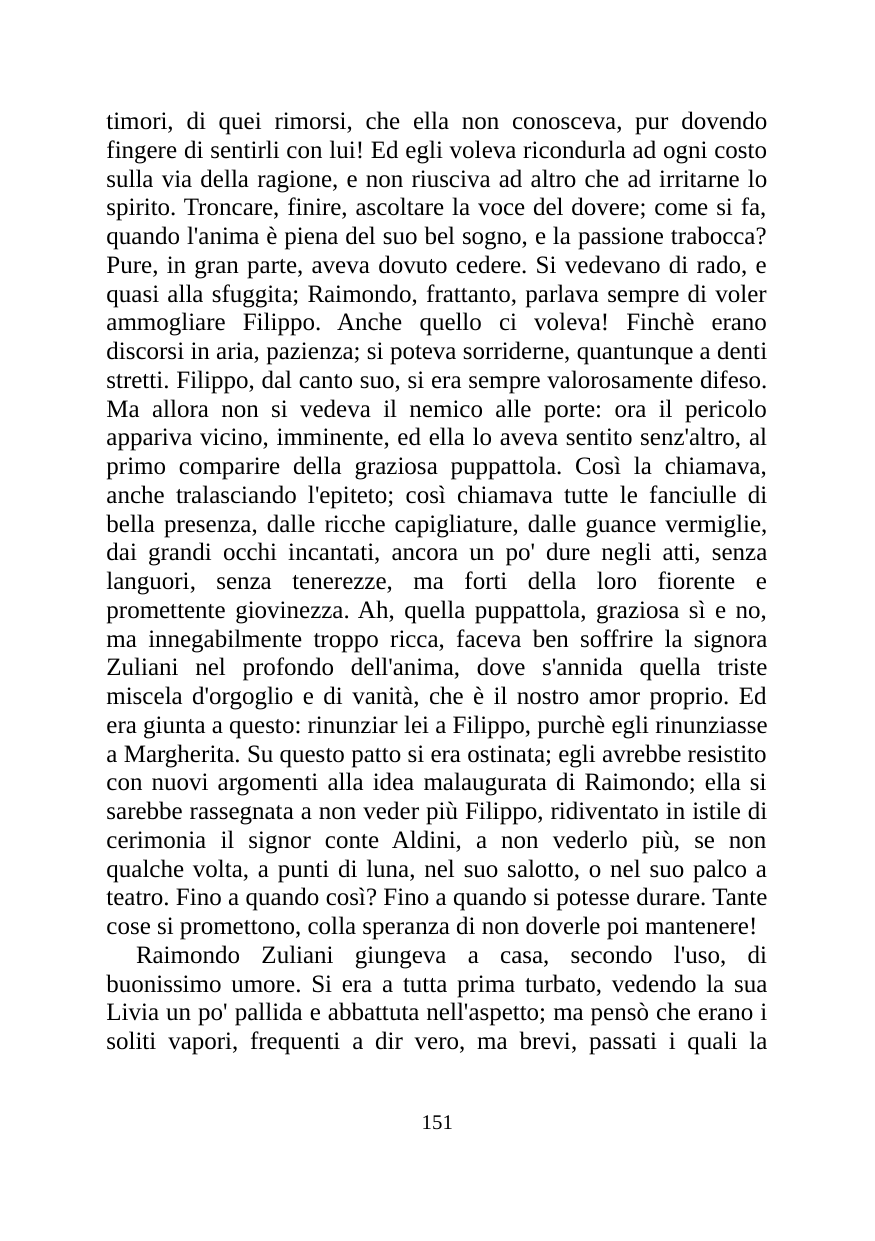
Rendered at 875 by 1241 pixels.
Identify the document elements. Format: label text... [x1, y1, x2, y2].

text Raimondo Zuliani giungeva a casa, secondo l'uso, di buonissimo umore. Si era a tutta prima turbato, vedendo la sua Livia un po' pallida e abbattuta nell'aspetto; ma pensò che erano i soliti vapori, frequenti a dir vero, ma brevi, passati i quali la [106, 940, 768, 1055]
text timori, di quei rimorsi, che ella non conosceva, pur dovendo fingere di sentirli con lui! Ed egli voleva ricondurla ad ogni costo sulla via della ragione, e non riusciva ad altro che ad irritarne lo spirito. Troncare, finire, ascoltare la voce del dovere; come si fa, quando l'anima è piena del suo bel sogno, e la passione trabocca? Pure, in gran parte, aveva dovuto cedere. Si vedevano di rado, e quasi alla sfuggita; Raimondo, frattanto, parlava sempre di voler ammogliare Filippo. Anche quello ci voleva! Finchè erano discorsi in aria, pazienza; si poteva sorriderne, quantunque a denti stretti. Filippo, dal canto suo, si era sempre valorosamente difeso. Ma allora non si vedeva il nemico alle porte: ora il pericolo appariva vicino, imminente, ed ella lo aveva sentito senz'altro, al primo comparire della graziosa puppattola. Così la chiamava, anche tralasciando l'epiteto; così chiamava tutte le fanciulle di bella presenza, dalle ricche capigliature, dalle guance vermiglie, dai grandi occhi incantati, ancora un po' dure negli atti, senza languori, senza tenerezze, ma forti della loro fiorente e promettente giovinezza. Ah, quella puppattola, graziosa sì e no, ma innegabilmente troppo ricca, faceva ben soffrire la signora Zuliani nel profondo dell'anima, dove s'annida quella triste miscela d'orgoglio e di vanità, che è il nostro amor proprio. Ed era giunta a questo: rinunziar lei a Filippo, purchè egli rinunziasse a Margherita. Su questo patto si era ostinata; egli avrebbe resistito con nuovi argomenti alla idea malaugurata di Raimondo; ella si sarebbe rassegnata a non veder più Filippo, ridiventato in istile di cerimonia il signor conte Aldini, a non vederlo più, se non qualche volta, a punti di luna, nel suo salotto, o nel suo palco a teatro. Fino a quando così? Fino a quando si potesse durare. Tante cose si promettono, colla speranza di non doverle poi mantenere! [106, 106, 768, 940]
